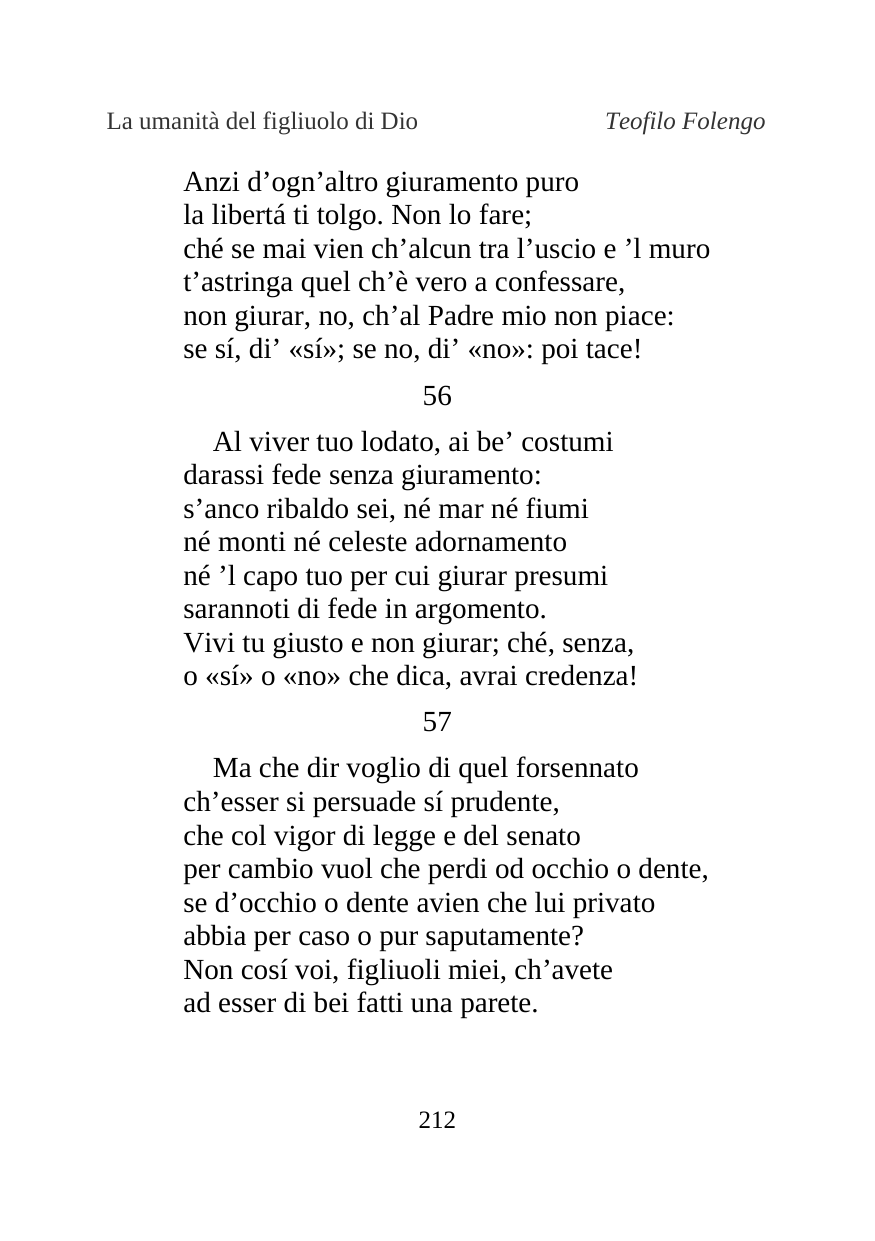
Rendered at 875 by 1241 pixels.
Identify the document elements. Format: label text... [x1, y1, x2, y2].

text 56 [106, 378, 768, 411]
text Al viver tuo lodato, ai be’ costumi darassi fede senza giuramento: s’anco ribaldo sei, né mar né fiumi né monti né celeste adornamento né ’l capo tuo per cui giurar presumi sarannoti di fede in argomento. Vivi tu giusto e non giurar; ché, senza, o «sí» o «no» che dica, avrai credenza! [183, 424, 768, 692]
text 57 [106, 704, 768, 738]
text Anzi d’ogn’altro giuramento puro la libertá ti tolgo. Non lo fare; ché se mai vien ch’alcun tra l’uscio e ’l muro t’astringa quel ch’è vero a confessare, non giurar, no, ch’al Padre mio non piace: se sí, di’ «sí»; se no, di’ «no»: poi tace! [183, 164, 768, 365]
text Ma che dir voglio di quel forsennato ch’esser si persuade sí prudente, che col vigor di legge e del senato per cambio vuol che perdi od occhio o dente, se d’occhio o dente avien che lui privato abbia per caso o pur saputamente? Non cosí voi, figliuoli miei, ch’avete ad esser di bei fatti una parete. [183, 751, 768, 1019]
